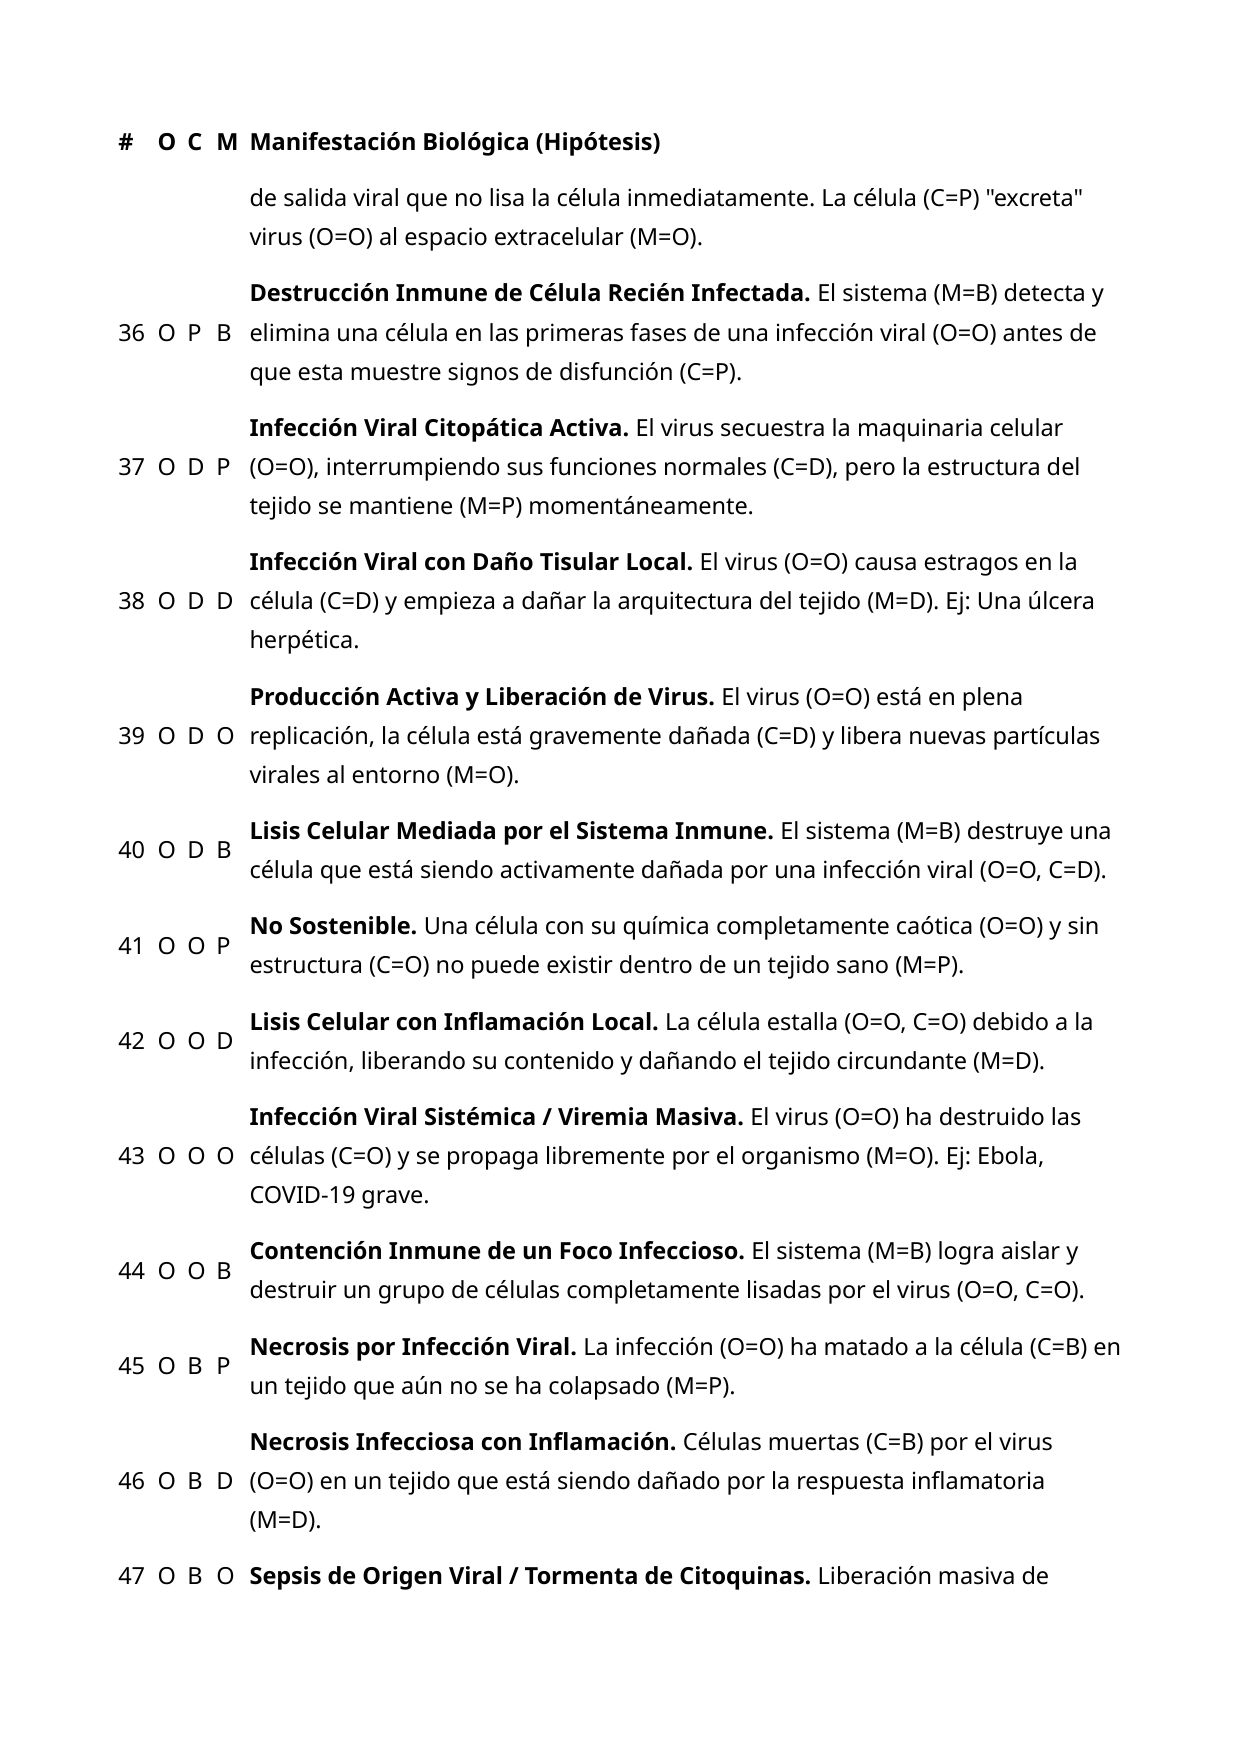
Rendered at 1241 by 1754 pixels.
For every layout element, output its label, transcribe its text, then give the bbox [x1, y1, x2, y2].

table_cell B [216, 270, 249, 402]
table_cell B [187, 1418, 216, 1551]
table_cell 47 [118, 1553, 157, 1607]
table_header # [118, 118, 157, 173]
table_cell Infección Viral con Daño Tisular Local. El virus (O=O) causa estragos en la célula (C=D) y empieza a dañar la arquitectura del tejido (M=D). Ej: Una úlcera herpética. [249, 538, 1122, 671]
table_cell D [216, 538, 249, 671]
table_cell O [158, 404, 187, 537]
table_cell D [216, 998, 249, 1092]
table_cell Producción Activa y Liberación de Virus. El virus (O=O) está en plena replicación, la célula está gravemente dañada (C=D) y libera nuevas partículas virales al entorno (M=O). [249, 673, 1122, 806]
table_cell 41 [118, 903, 157, 996]
table_cell B [187, 1553, 216, 1607]
table_cell Infección Viral Sistémica / Viremia Masiva. El virus (O=O) ha destruido las células (C=O) y se propaga libremente por el organismo (M=O). Ej: Ebola, COVID-19 grave. [249, 1093, 1122, 1226]
table_cell O [158, 1323, 187, 1417]
table_cell Lisis Celular con Inflamación Local. La célula estalla (O=O, C=O) debido a la infección, liberando su contenido y dañando el tejido circundante (M=D). [249, 998, 1122, 1092]
table_cell Infección Viral Citopática Activa. El virus secuestra la maquinaria celular (O=O), interrumpiendo sus funciones normales (C=D), pero la estructura del tejido se mantiene (M=P) momentáneamente. [249, 404, 1122, 537]
table_cell O [187, 1228, 216, 1321]
table_cell D [187, 673, 216, 806]
table_cell 39 [118, 673, 157, 806]
table_cell O [216, 1093, 249, 1226]
table_cell D [187, 404, 216, 537]
table_cell 40 [118, 807, 157, 901]
table_cell O [158, 270, 187, 402]
table_cell O [158, 1093, 187, 1226]
table_cell No Sostenible. Una célula con su química completamente caótica (O=O) y sin estructura (C=O) no puede existir dentro de un tejido sano (M=P). [249, 903, 1122, 996]
table_cell O [158, 1553, 187, 1607]
table_cell O [187, 1093, 216, 1226]
table_cell O [158, 1418, 187, 1551]
table_cell O [158, 903, 187, 996]
table_cell P [216, 404, 249, 537]
table_cell B [187, 1323, 216, 1417]
table_cell B [216, 1228, 249, 1321]
table_cell 36 [118, 270, 157, 402]
table_cell O [187, 998, 216, 1092]
table_cell P [216, 903, 249, 996]
table_cell 42 [118, 998, 157, 1092]
table_cell O [158, 1228, 187, 1321]
table_cell 37 [118, 404, 157, 537]
table_header M [216, 118, 249, 173]
table_cell de salida viral que no lisa la célula inmediatamente. La célula (C=P) "excreta" virus (O=O) al espacio extracelular (M=O). [249, 175, 1122, 268]
table_cell 43 [118, 1093, 157, 1226]
table_cell O [158, 807, 187, 901]
table_header C [187, 118, 216, 173]
table_cell D [216, 1418, 249, 1551]
table_cell D [187, 538, 216, 671]
table_cell Lisis Celular Mediada por el Sistema Inmune. El sistema (M=B) destruye una célula que está siendo activamente dañada por una infección viral (O=O, C=D). [249, 807, 1122, 901]
table_header O [158, 118, 187, 173]
table_cell Necrosis Infecciosa con Inflamación. Células muertas (C=B) por el virus (O=O) en un tejido que está siendo dañado por la respuesta inflamatoria (M=D). [249, 1418, 1122, 1551]
table_cell Destrucción Inmune de Célula Recién Infectada. El sistema (M=B) detecta y elimina una célula en las primeras fases de una infección viral (O=O) antes de que esta muestre signos de disfunción (C=P). [249, 270, 1122, 402]
table_cell [158, 175, 187, 268]
table_cell 46 [118, 1418, 157, 1551]
table_cell O [216, 673, 249, 806]
table_cell P [216, 1323, 249, 1417]
table_header Manifestación Biológica (Hipótesis) [249, 118, 1122, 173]
table_cell Sepsis de Origen Viral / Tormenta de Citoquinas. Liberación masiva de [249, 1553, 1122, 1607]
table_cell [187, 175, 216, 268]
table_cell [216, 175, 249, 268]
table_cell B [216, 807, 249, 901]
table_cell 45 [118, 1323, 157, 1417]
table_cell D [187, 807, 216, 901]
table_cell O [158, 538, 187, 671]
table_cell O [187, 903, 216, 996]
table_cell 44 [118, 1228, 157, 1321]
table_cell P [187, 270, 216, 402]
table_cell O [216, 1553, 249, 1607]
table_cell Necrosis por Infección Viral. La infección (O=O) ha matado a la célula (C=B) en un tejido que aún no se ha colapsado (M=P). [249, 1323, 1122, 1417]
table_cell Contención Inmune de un Foco Infeccioso. El sistema (M=B) logra aislar y destruir un grupo de células completamente lisadas por el virus (O=O, C=O). [249, 1228, 1122, 1321]
table_cell [118, 175, 157, 268]
table_cell 38 [118, 538, 157, 671]
table_cell O [158, 673, 187, 806]
table_cell O [158, 998, 187, 1092]
